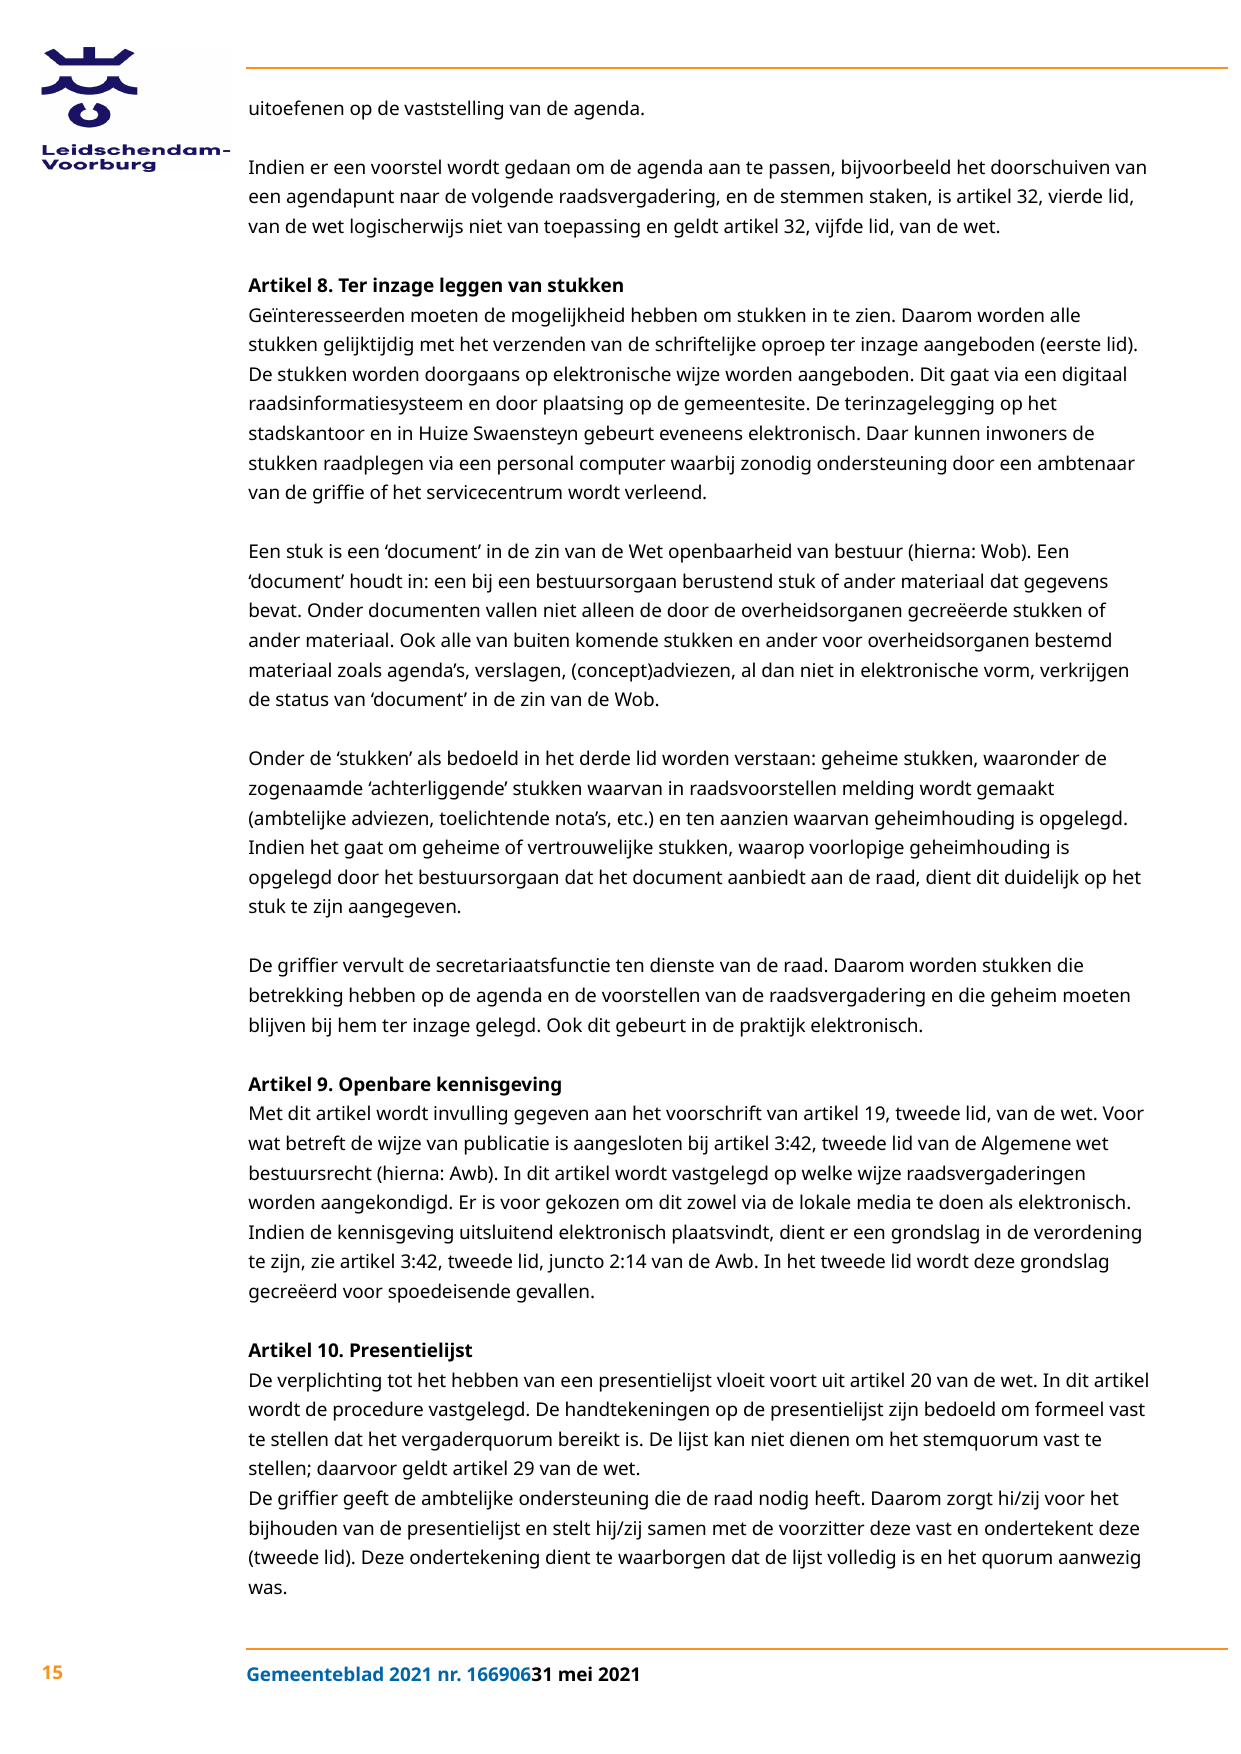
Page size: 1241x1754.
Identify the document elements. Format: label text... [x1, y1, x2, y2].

text Geïnteresseerden moeten de mogelijkheid hebben om stukken in te zien. Daarom worden alle stukken gelijktijdig met het verzenden van de schriftelijke oproep ter inzage aangeboden (eerste lid). [248, 302, 1152, 357]
text Artikel 8. Ter inzage leggen van stukken [248, 272, 1152, 298]
text De griffier geeft de ambtelijke ondersteuning die de raad nodig heeft. Daarom zorgt hi/zij voor het bijhouden van de presentielijst en stelt hij/zij samen met de voorzitter deze vast en ondertekent deze (tweede lid). Deze ondertekening dient te waarborgen dat de lijst volledig is en het quorum aanwezig was. [248, 1485, 1152, 1600]
text Artikel 9. Openbare kennisgeving [248, 1071, 1152, 1097]
text Indien er een voorstel wordt gedaan om de agenda aan te passen, bijvoorbeeld het doorschuiven van een agendapunt naar de volgende raadsvergadering, en de stemmen staken, is artikel 32, vierde lid, van de wet logischerwijs niet van toepassing en geldt artikel 32, vijfde lid, van de wet. [248, 154, 1152, 239]
text Artikel 10. Presentielijst [248, 1337, 1152, 1363]
text Een stuk is een ‘document’ in de zin van de Wet openbaarheid van bestuur (hierna: Wob). Een ‘document’ houdt in: een bij een bestuursorgaan berustend stuk of ander materiaal dat gegevens bevat. Onder documenten vallen niet alleen de door de overheidsorganen gecreëerde stukken of ander materiaal. Ook alle van buiten komende stukken en ander voor overheidsorganen bestemd materiaal zoals agenda’s, verslagen, (concept)adviezen, al dan niet in elektronische vorm, verkrijgen de status van ‘document’ in de zin van de Wob. [248, 538, 1152, 712]
text De stukken worden doorgaans op elektronische wijze worden aangeboden. Dit gaat via een digitaal raadsinformatiesysteem en door plaatsing op de gemeentesite. De terinzagelegging op het stadskantoor en in Huize Swaensteyn gebeurt eveneens elektronisch. Daar kunnen inwoners de stukken raadplegen via een personal computer waarbij zonodig ondersteuning door een ambtenaar van de griffie of het servicecentrum wordt verleend. [248, 361, 1152, 505]
text uitoefenen op de vaststelling van de agenda. [248, 95, 1152, 121]
text Onder de ‘stukken’ als bedoeld in het derde lid worden verstaan: geheime stukken, waaronder de zogenaamde ‘achterliggende’ stukken waarvan in raadsvoorstellen melding wordt gemaakt (ambtelijke adviezen, toelichtende nota’s, etc.) en ten aanzien waarvan geheimhouding is opgelegd. Indien het gaat om geheime of vertrouwelijke stukken, waarop voorlopige geheimhouding is opgelegd door het bestuursorgaan dat het document aanbiedt aan de raad, dient dit duidelijk op het stuk te zijn aangegeven. [248, 746, 1152, 919]
text De griffier vervult de secretariaatsfunctie ten dienste van de raad. Daarom worden stukken die betrekking hebben op de agenda en de voorstellen van de raadsvergadering en die geheim moeten blijven bij hem ter inzage gelegd. Ook dit gebeurt in de praktijk elektronisch. [248, 953, 1152, 1038]
text Met dit artikel wordt invulling gegeven aan het voorschrift van artikel 19, tweede lid, van de wet. Voor wat betreft de wijze van publicatie is aangesloten bij artikel 3:42, tweede lid van de Algemene wet bestuursrecht (hierna: Awb). In dit artikel wordt vastgelegd op welke wijze raadsvergaderingen worden aangekondigd. Er is voor gekozen om dit zowel via de lokale media te doen als elektronisch. Indien de kennisgeving uitsluitend elektronisch plaatsvindt, dient er een grondslag in de verordening te zijn, zie artikel 3:42, tweede lid, juncto 2:14 van de Awb. In het tweede lid wordt deze grondslag gecreëerd voor spoedeisende gevallen. [248, 1101, 1152, 1304]
picture [41, 47, 231, 172]
text De verplichting tot het hebben van een presentielijst vloeit voort uit artikel 20 van de wet. In dit artikel wordt de procedure vastgelegd. De handtekeningen op de presentielijst zijn bedoeld om formeel vast te stellen dat het vergaderquorum bereikt is. De lijst kan niet dienen om het stemquorum vast te stellen; daarvoor geldt artikel 29 van de wet. [248, 1367, 1152, 1481]
